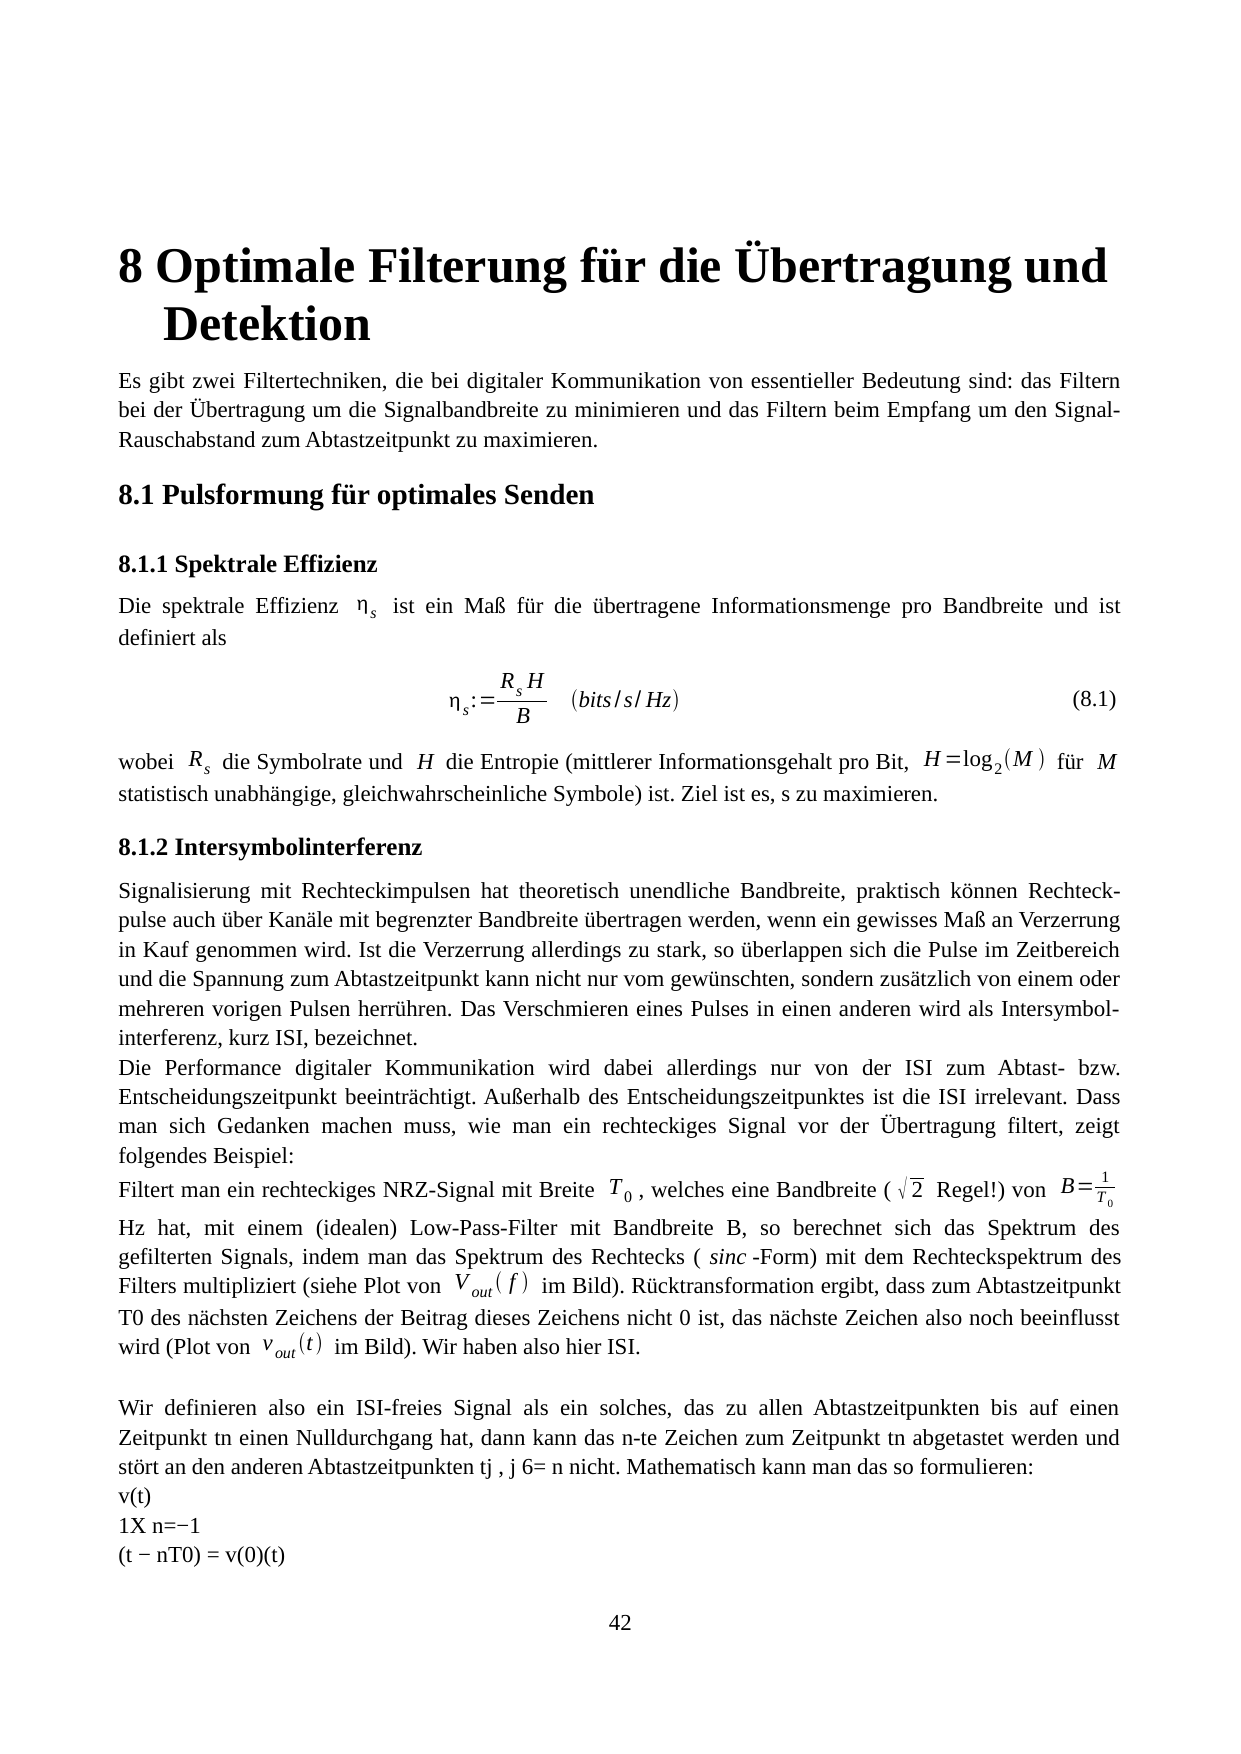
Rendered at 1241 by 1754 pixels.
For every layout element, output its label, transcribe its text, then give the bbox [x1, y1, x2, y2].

text wobei die Symbolrate und die Entropie (mittlerer Informationsgehalt pro Bit, für statistisch unabhängige, gleichwahrscheinliche Symbole) ist. Ziel ist es, s zu maximieren. [118, 746, 1122, 807]
table_header (8.1) [1010, 663, 1122, 746]
subtitle Optimale Filterung für die Übertragung und Detektion [118, 236, 1122, 351]
subtitle Intersymbolinterferenz [118, 832, 1122, 861]
subtitle Spektrale Effizienz [118, 548, 1122, 578]
text Es gibt zwei Filtertechniken, die bei digitaler Kommunikation von essentieller Bedeutung sind: das Filtern bei der Übertragung um die Signalbandbreite zu minimieren und das Filtern beim Empfang um den Signal-Rauschabstand zum Abtastzeitpunkt zu maximieren. [118, 364, 1122, 452]
text 1X n=−1 [118, 1509, 1122, 1538]
text Filtert man ein rechteckiges NRZ-Signal mit Breite , welches eine Bandbreite ( Regel!) von Hz hat, mit einem (idealen) Low-Pass-Filter mit Bandbreite B, so berechnet sich das Spektrum des gefilterten Signals, indem man das Spektrum des Rechtecks (-Form) mit dem Rechteckspektrum des Filters multipliziert (siehe Plot von im Bild). Rücktransformation ergibt, dass zum Abtastzeitpunkt T0 des nächsten Zeichens der Beitrag dieses Zeichens nicht 0 ist, das nächste Zeichen also noch beeinflusst wird (Plot von im Bild). Wir haben also hier ISI. [118, 1168, 1122, 1362]
text (t − nT0) = v(0)(t) [118, 1538, 1122, 1568]
text v(t) [118, 1479, 1122, 1509]
text Wir definieren also ein ISI-freies Signal als ein solches, das zu allen Abtastzeitpunkten bis auf einen Zeitpunkt tn einen Nulldurchgang hat, dann kann das n-te Zeichen zum Zeitpunkt tn abgetastet werden und stört an den anderen Abtastzeitpunkten tj , j 6= n nicht. Mathematisch kann man das so formulieren: [118, 1391, 1122, 1479]
subtitle Pulsformung für optimales Senden [118, 477, 1122, 511]
text Die spektrale Effizienz ist ein Maß für die übertragene Informationsmenge pro Bandbreite und ist definiert als [118, 590, 1122, 651]
text Die Performance digitaler Kommunikation wird dabei allerdings nur von der ISI zum Abtast- bzw. Entscheidungszeitpunkt beeinträchtigt. Außerhalb des Entscheidungszeitpunktes ist die ISI irrelevant. Dass man sich Gedanken machen muss, wie man ein rechteckiges Signal vor der Übertragung filtert, zeigt folgendes Beispiel: [118, 1051, 1122, 1168]
text Signalisierung mit Rechteckimpulsen hat theoretisch unendliche Bandbreite, praktisch können Rechteck-pulse auch über Kanäle mit begrenzter Bandbreite übertragen werden, wenn ein gewisses Maß an Verzerrung in Kauf genommen wird. Ist die Verzerrung allerdings zu stark, so überlappen sich die Pulse im Zeitbereich und die Spannung zum Abtastzeitpunkt kann nicht nur vom gewünschten, sondern zusätzlich von einem oder mehreren vorigen Pulsen herrühren. Das Verschmieren eines Pulses in einen anderen wird als Intersymbol-interferenz, kurz ISI, bezeichnet. [118, 874, 1122, 1051]
table_header [118, 663, 1010, 746]
